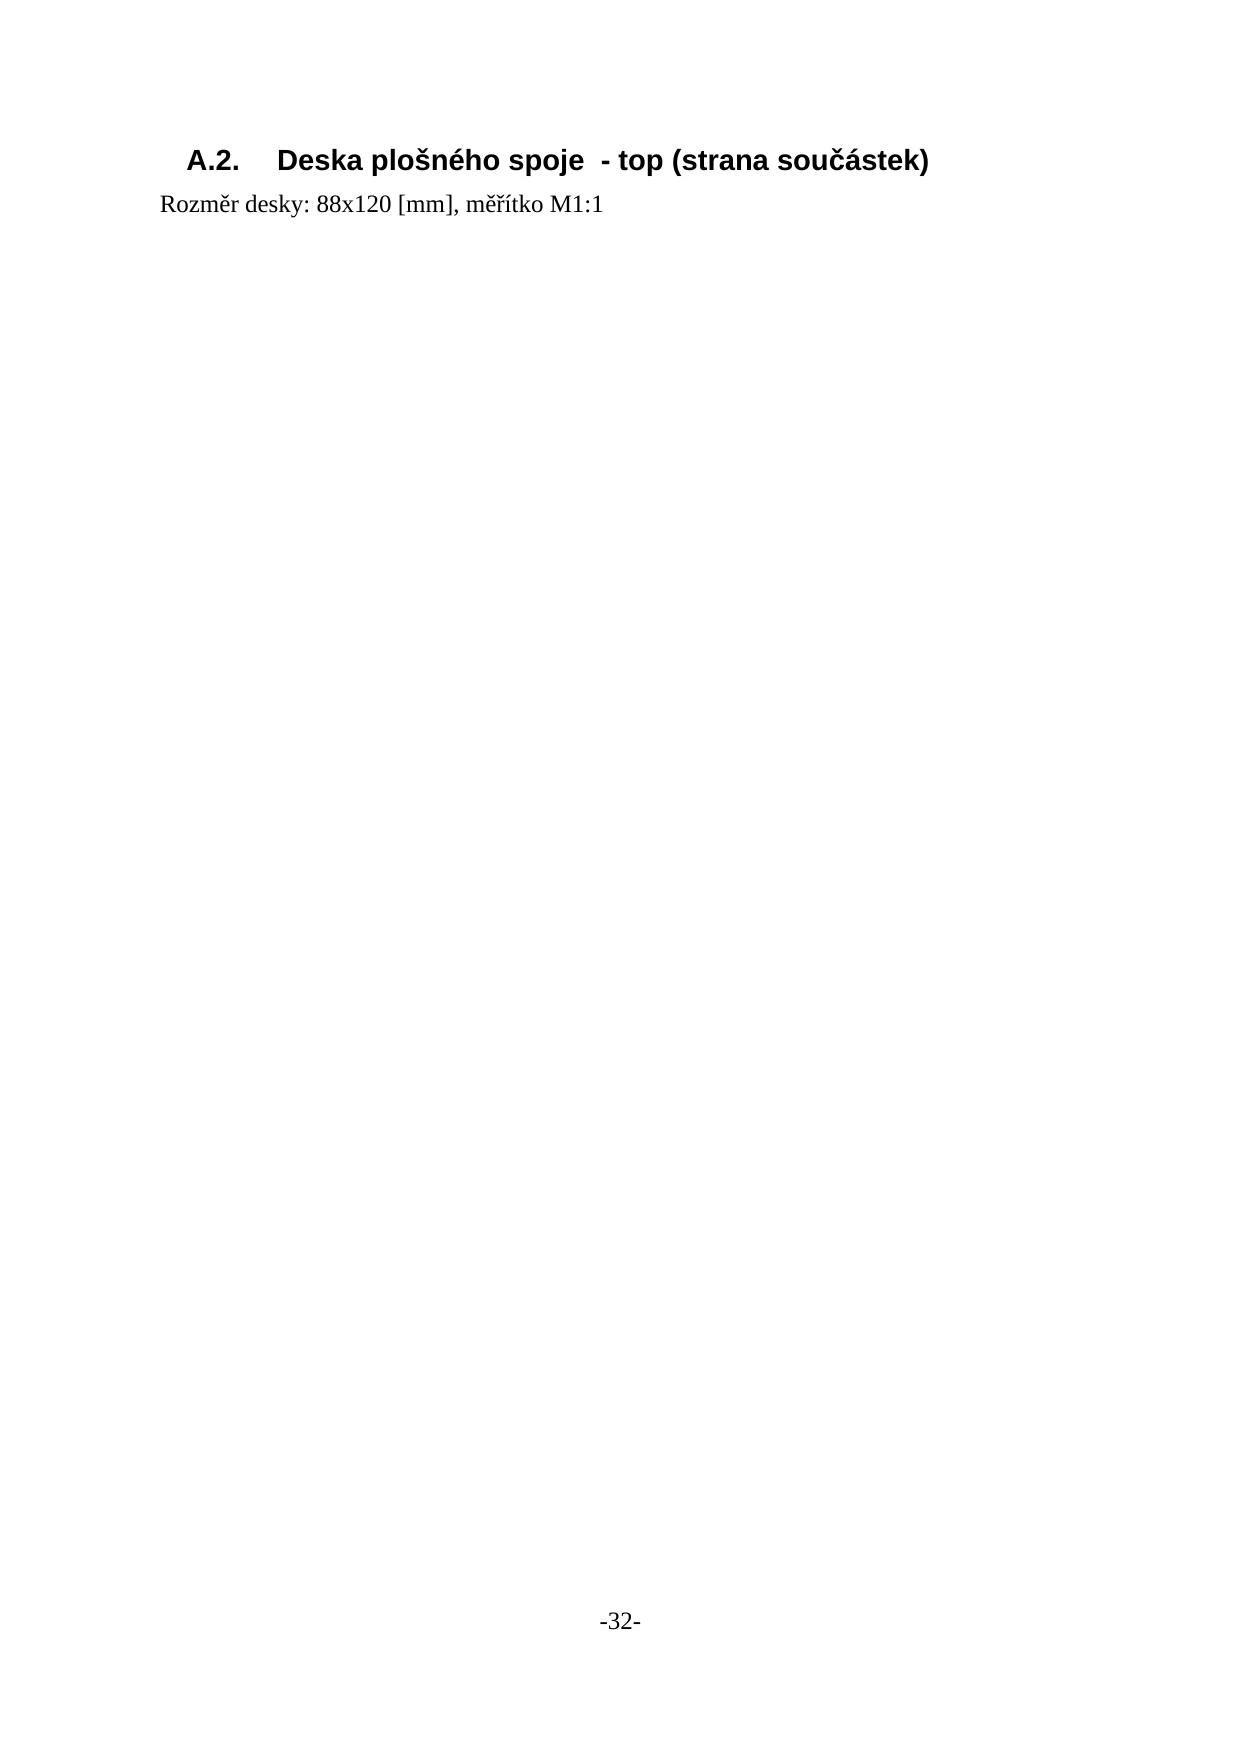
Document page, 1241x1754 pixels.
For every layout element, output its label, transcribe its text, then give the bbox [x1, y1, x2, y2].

subtitle Deska plošného spoje - top (strana součástek) [179, 143, 1122, 177]
text Rozměr desky: 88x120 [mm], měřítko M1:1 [118, 189, 1122, 218]
